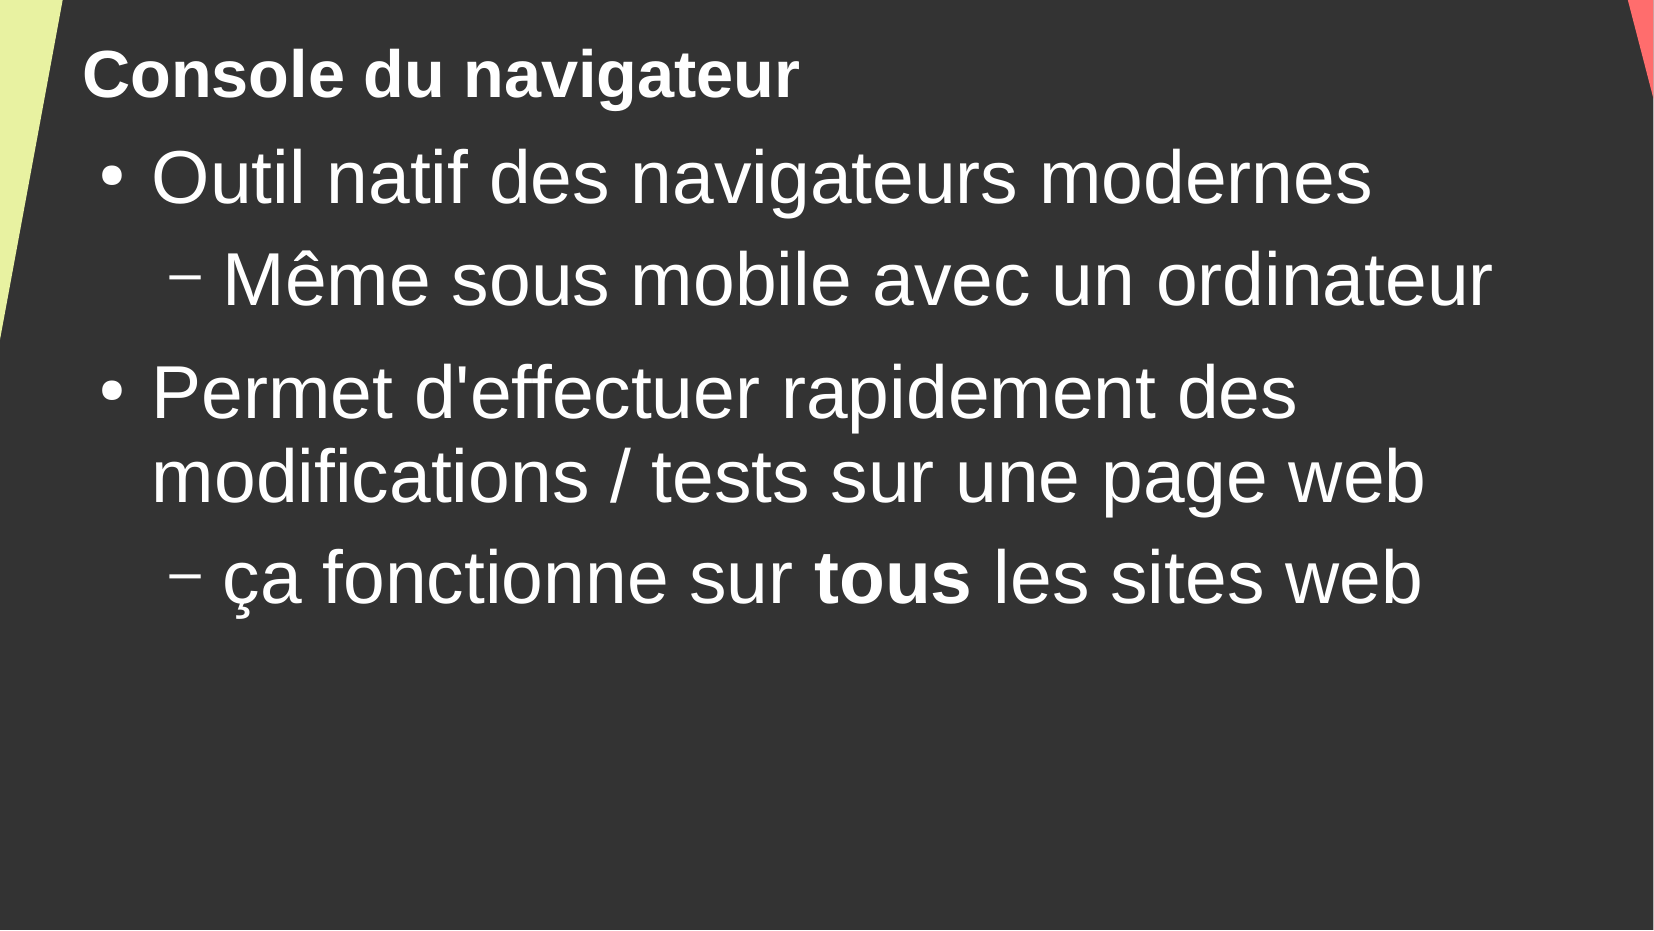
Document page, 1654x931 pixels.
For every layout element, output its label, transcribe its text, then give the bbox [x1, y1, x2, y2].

title Console du navigateur [82, 37, 1571, 114]
text_box [0, 0, 63, 340]
list Outil natif des navigateurs modernes Même sous mobile avec un ordinateur Permet d'effectuer rapidement des modifications / tests sur une page web ça fonctionne sur tous les sites web [80, 135, 1605, 851]
text_box [1627, 0, 1654, 101]
